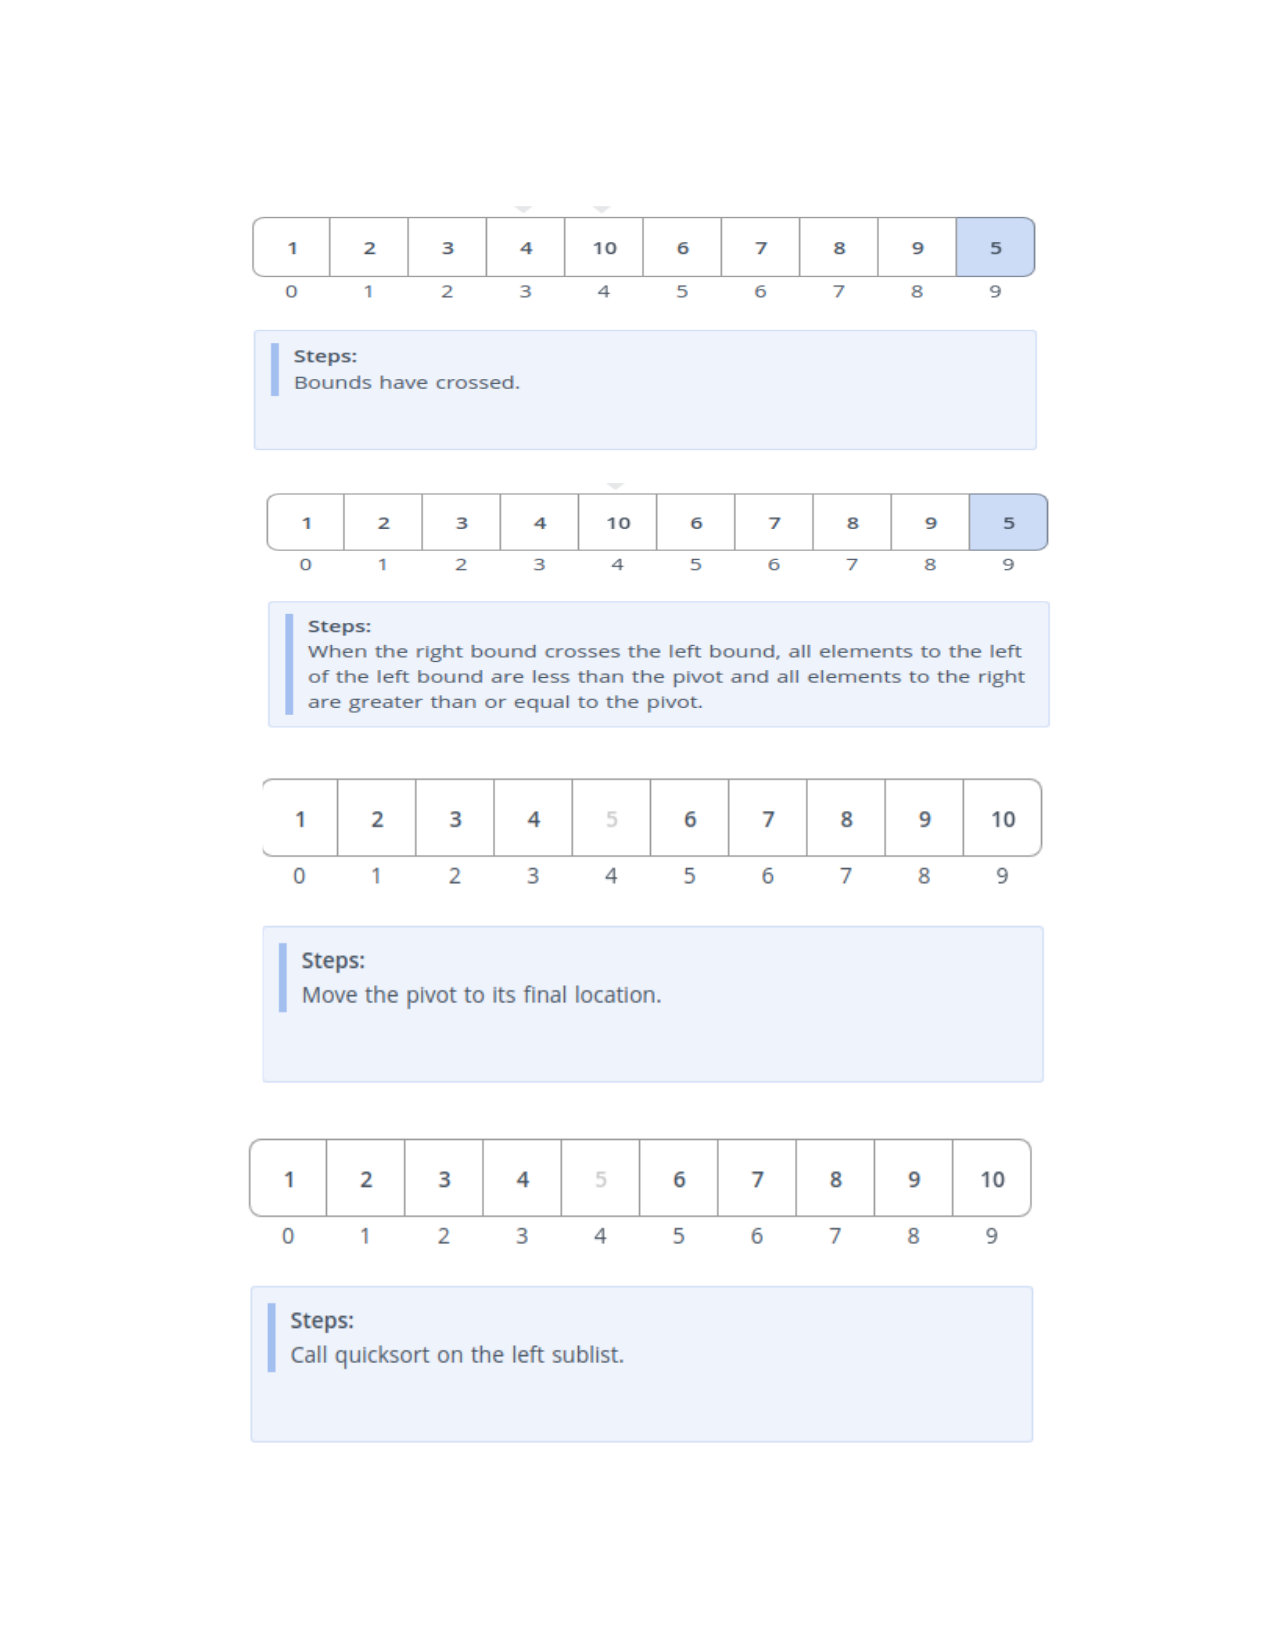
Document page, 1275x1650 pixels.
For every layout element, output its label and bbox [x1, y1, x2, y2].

picture [262, 763, 1052, 1094]
picture [259, 482, 1058, 739]
picture [241, 193, 1055, 460]
picture [232, 1118, 1043, 1457]
